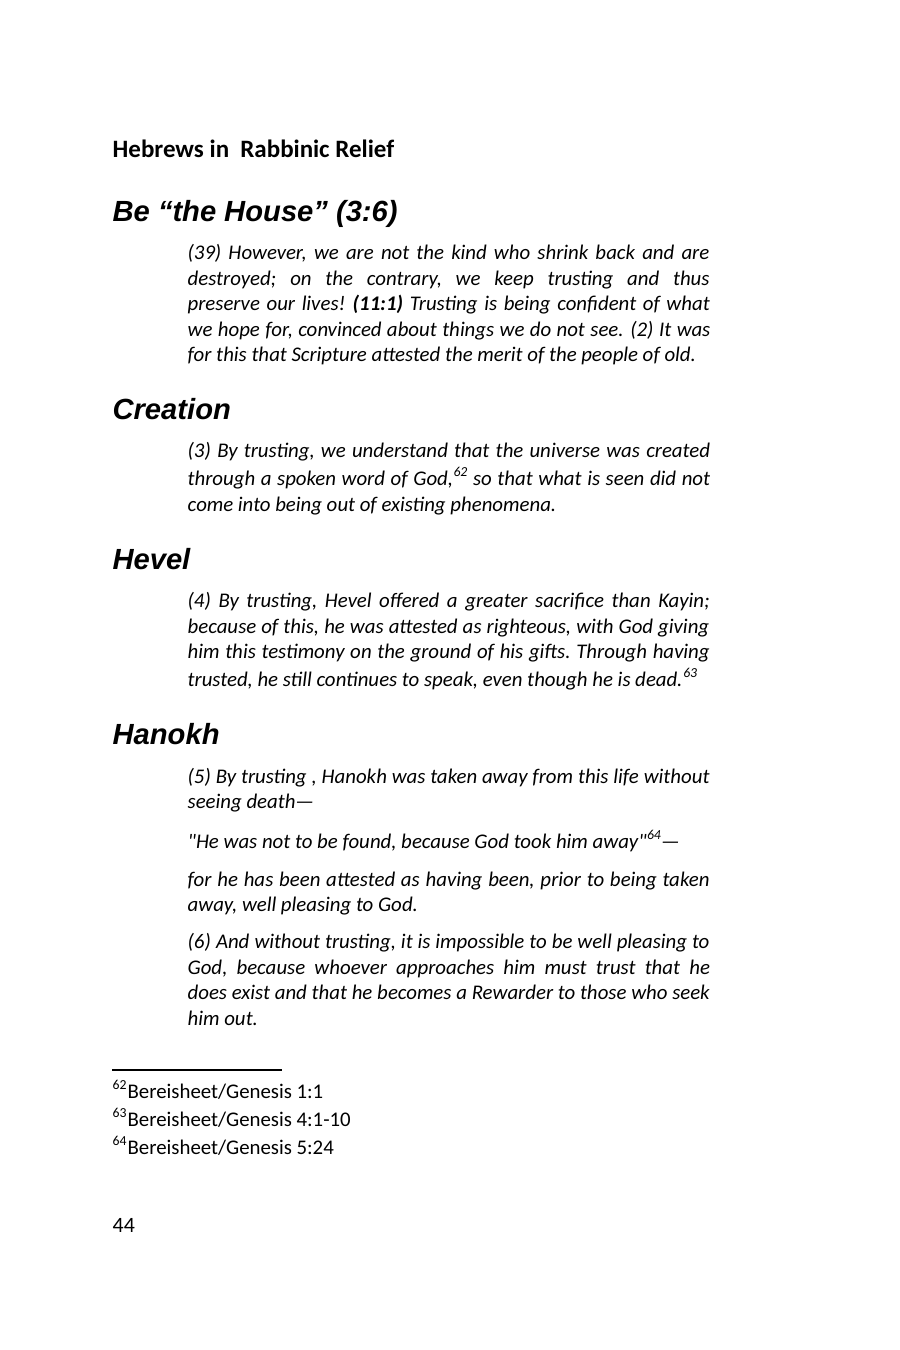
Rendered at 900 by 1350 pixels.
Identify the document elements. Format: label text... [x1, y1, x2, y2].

text (3) By trusting, we understand that the universe was created through a spoken word of God, so that what is seen did not come into being out of existing phenomena. [187, 438, 712, 517]
subtitle Hanokh [112, 717, 787, 751]
subtitle Be “the House” (3:6) [112, 194, 787, 228]
text (39) However, we are not the kind who shrink back and are destroyed; on the contrary, we keep trusting and thus preserve our lives! (11:1) Trusting is being confident of what we hope for, convinced about things we do not see. (2) It was for this that Scripture attested the merit of the people of old. [187, 239, 712, 367]
subtitle Creation [112, 392, 787, 426]
text Bereisheet/Genesis 1:1 [112, 1076, 787, 1104]
text Bereisheet/Genesis 4:1-10 [112, 1104, 787, 1132]
text (4) By trusting, Hevel offered a greater sacrifice than Kayin; because of this, he was attested as righteous, with God giving him this testimony on the ground of his gifts. Through having trusted, he still continues to speak, even though he is dead. [187, 588, 712, 692]
text "He was not to be found, because God took him away"— [187, 826, 712, 854]
text for he has been attested as having been, prior to being taken away, well pleasing to God. [187, 866, 712, 917]
text (6) And without trusting, it is impossible to be well pleasing to God, because whoever approaches him must trust that he does exist and that he becomes a Rewarder to those who seek him out. [187, 928, 712, 1030]
text (5) By trusting , Hanokh was taken away from this life without seeing death— [187, 763, 712, 814]
text Bereisheet/Genesis 5:24 [112, 1132, 787, 1160]
subtitle Hevel [112, 542, 787, 576]
